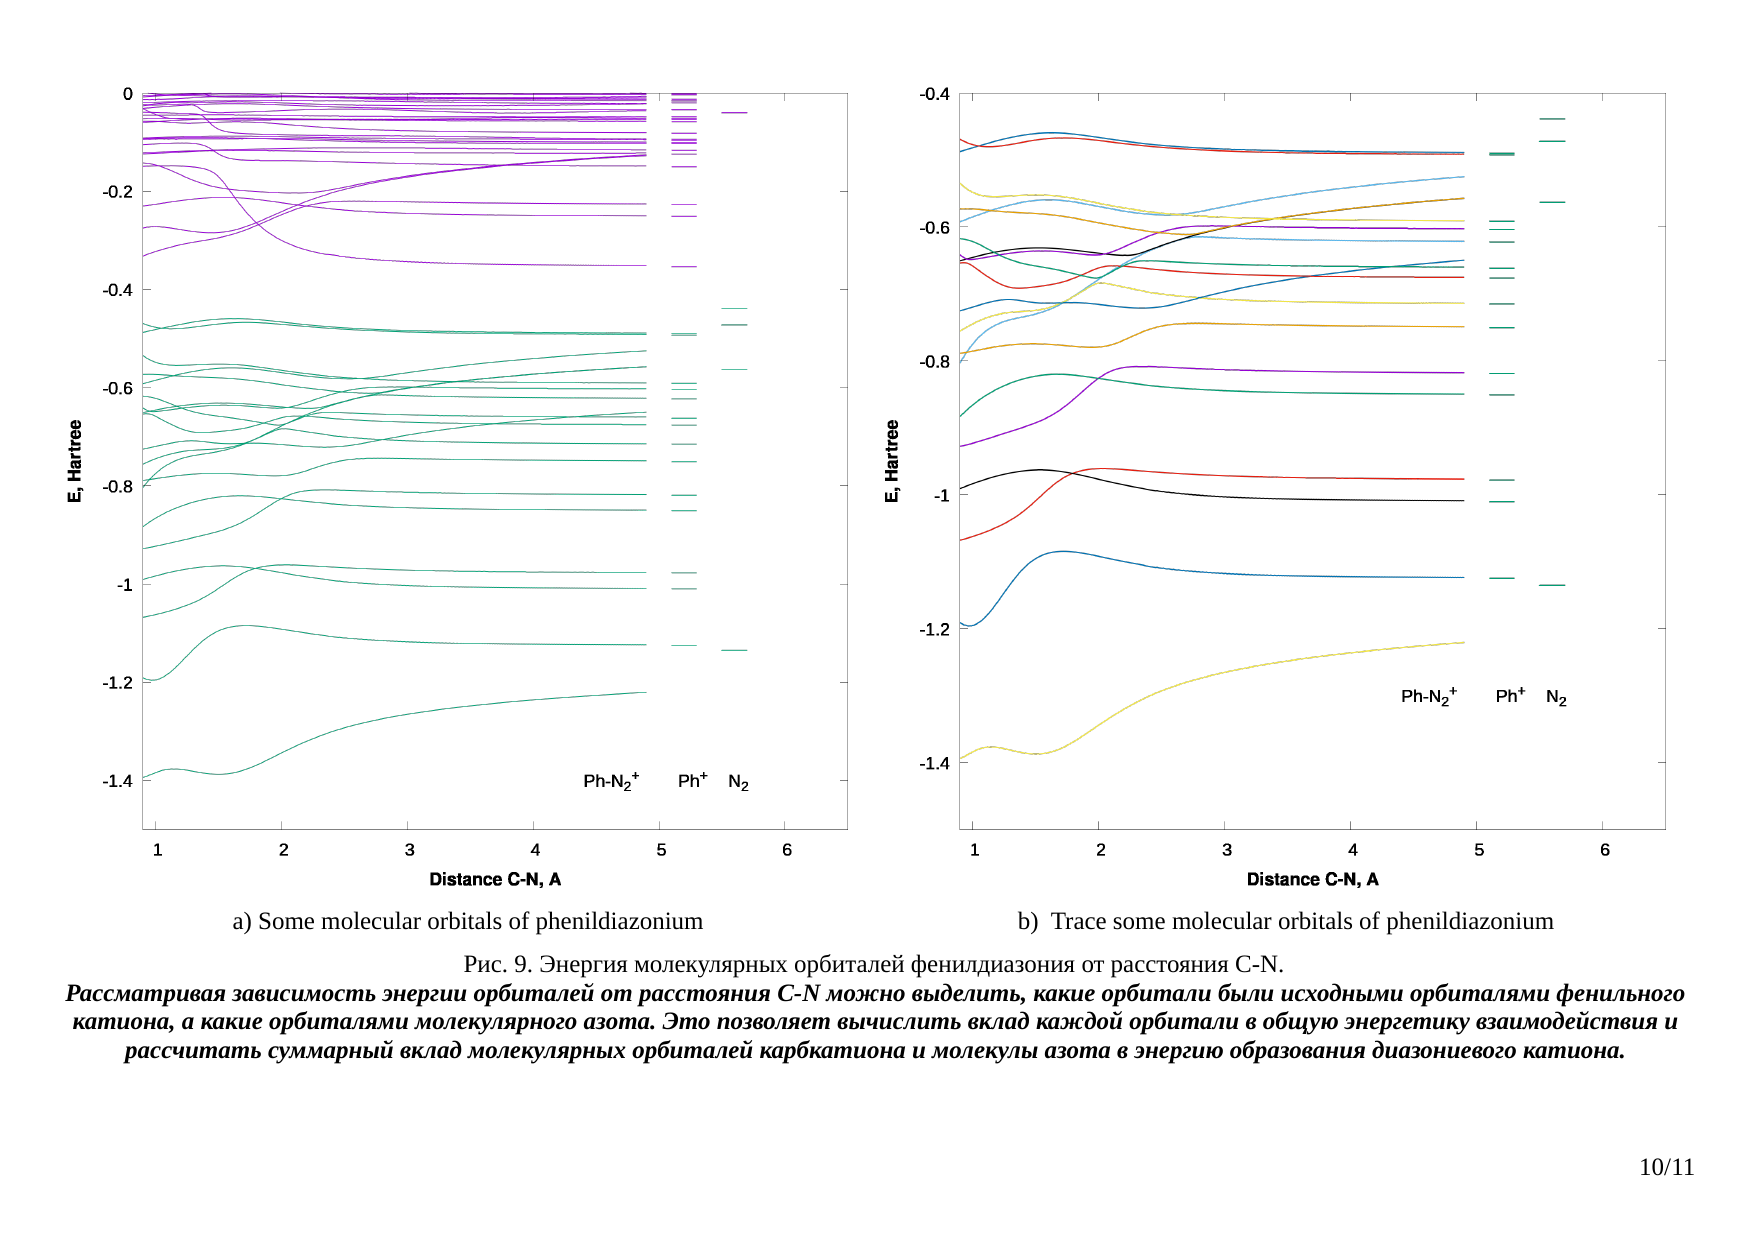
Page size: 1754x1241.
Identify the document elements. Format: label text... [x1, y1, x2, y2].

table_cell a) Some molecular orbitals of phenildiazonium [59, 906, 877, 949]
table_header [877, 892, 1695, 906]
table_header [59, 892, 877, 906]
table_cell Рис. 9. Энергия молекулярных орбиталей фенилдиазония от расстояния C-N. Рассматривая зависимость энергии орбиталей от расстояния C-N можно выделить, какие орбитали были исходными орбиталями фенильного катиона, а какие орбиталями молекулярного азота. Это позволяет вычислить вклад каждой орбитали в общую энергетику взаимодействия и рассчитать суммарный вклад молекулярных орбиталей карбкатиона и молекулы азота в энергию образования диазониевого катиона. [59, 949, 1695, 1064]
picture [59, 73, 1695, 892]
table_cell b) Traсe some molecular orbitals of phenildiazonium [877, 906, 1695, 949]
